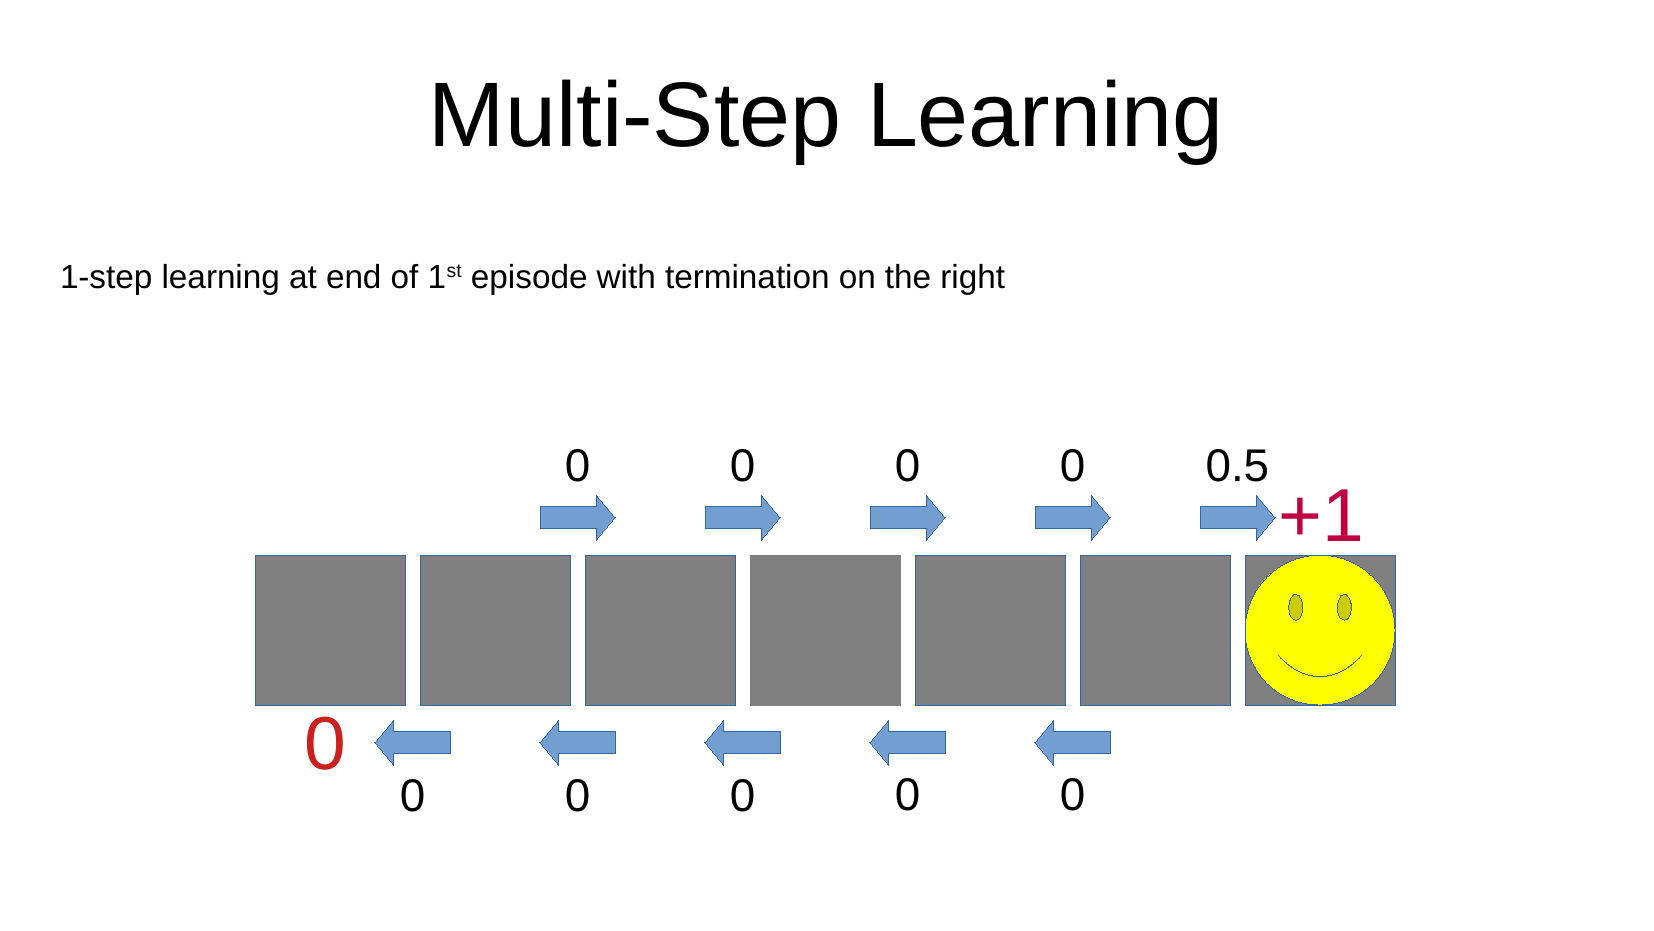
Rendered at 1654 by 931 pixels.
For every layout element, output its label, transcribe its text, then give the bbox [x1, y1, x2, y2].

title +1 [1268, 471, 1374, 561]
text_box [1080, 555, 1231, 706]
title Multi-Step Learning [82, 37, 1571, 193]
title 1-step learning at end of 1st episode with termination on the right [60, 225, 1096, 331]
text_box [704, 720, 781, 750]
text_box [869, 720, 946, 750]
text_box [539, 720, 616, 750]
title 0.5 [1185, 420, 1291, 511]
text_box [870, 511, 946, 541]
title 0 [525, 750, 631, 841]
text_box [705, 511, 781, 541]
title 0 [855, 750, 961, 840]
text_box [585, 555, 736, 706]
text_box [540, 511, 616, 541]
title 0 [690, 750, 796, 841]
title 0 [273, 698, 379, 789]
text_box [379, 720, 451, 750]
text_box [1245, 555, 1396, 706]
text_box [1035, 511, 1111, 541]
text_box [1034, 720, 1111, 750]
title 0 [1020, 420, 1126, 511]
title 0 [690, 420, 796, 511]
title 0 [1020, 750, 1126, 840]
text_box [255, 555, 406, 706]
text_box [915, 555, 1066, 706]
text_box [1200, 511, 1268, 541]
title 0 [360, 750, 466, 841]
text_box [420, 555, 571, 706]
title 0 [525, 420, 631, 511]
text_box [750, 555, 901, 706]
title 0 [855, 420, 961, 511]
